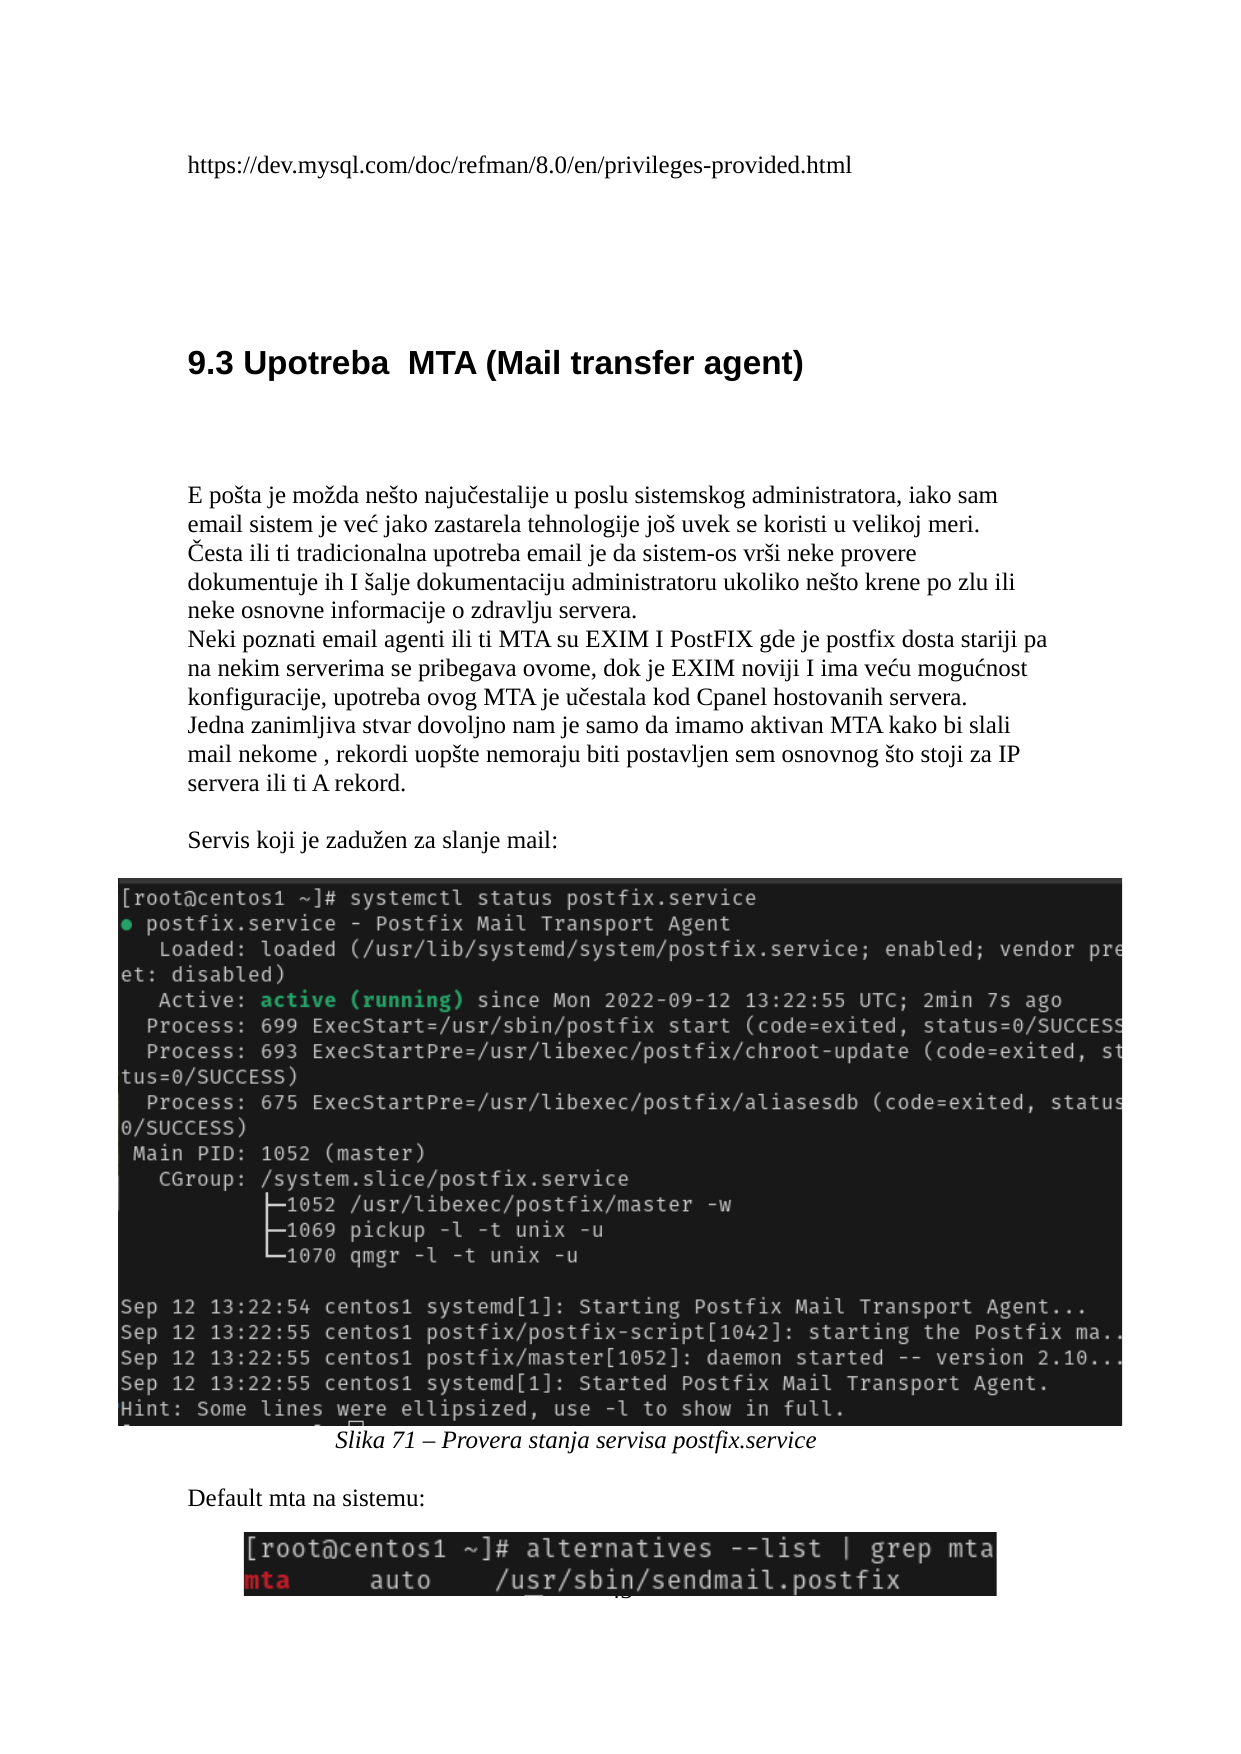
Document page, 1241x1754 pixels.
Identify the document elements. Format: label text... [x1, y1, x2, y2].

text Servis koji je zadužen za slanje mail: [187, 826, 1053, 878]
picture [243, 1532, 997, 1596]
text Slika 71 – Provera stanja servisa postfix.service [187, 1426, 1053, 1454]
text Jedna zanimljiva stvar dovoljno nam je samo da imamo aktivan MTA kako bi slali mail nekome , rekordi uopšte nemoraju biti postavljen sem osnovnog što stoji za IP servera ili ti A rekord. [187, 711, 1053, 797]
picture [118, 878, 1123, 1426]
text Neki poznati email agenti ili ti MTA su EXIM I PostFIX gde je postfix dosta stariji pa na nekim serverima se pribegava ovome, dok je EXIM noviji I ima veću mogućnost konfiguracije, upotreba ovog MTA je učestala kod Cpanel hostovanih servera. [187, 624, 1053, 711]
subtitle 9.3 Upotreba MTA (Mail transfer agent) [187, 343, 1053, 382]
text https://dev.mysql.com/doc/refman/8.0/en/privileges-provided.html [187, 150, 1053, 179]
text Default mta na sistemu: [187, 1483, 1053, 1511]
text E pošta je možda nešto najučestalije u poslu sistemskog administratora, iako sam email sistem je već jako zastarela tehnologije još uvek se koristi u velikoj meri. [187, 481, 1053, 538]
text Česta ili ti tradicionalna upotreba email je da sistem-os vrši neke provere dokumentuje ih I šalje dokumentaciju administratoru ukoliko nešto krene po zlu ili neke osnovne informacije o zdravlju servera. [187, 538, 1053, 624]
